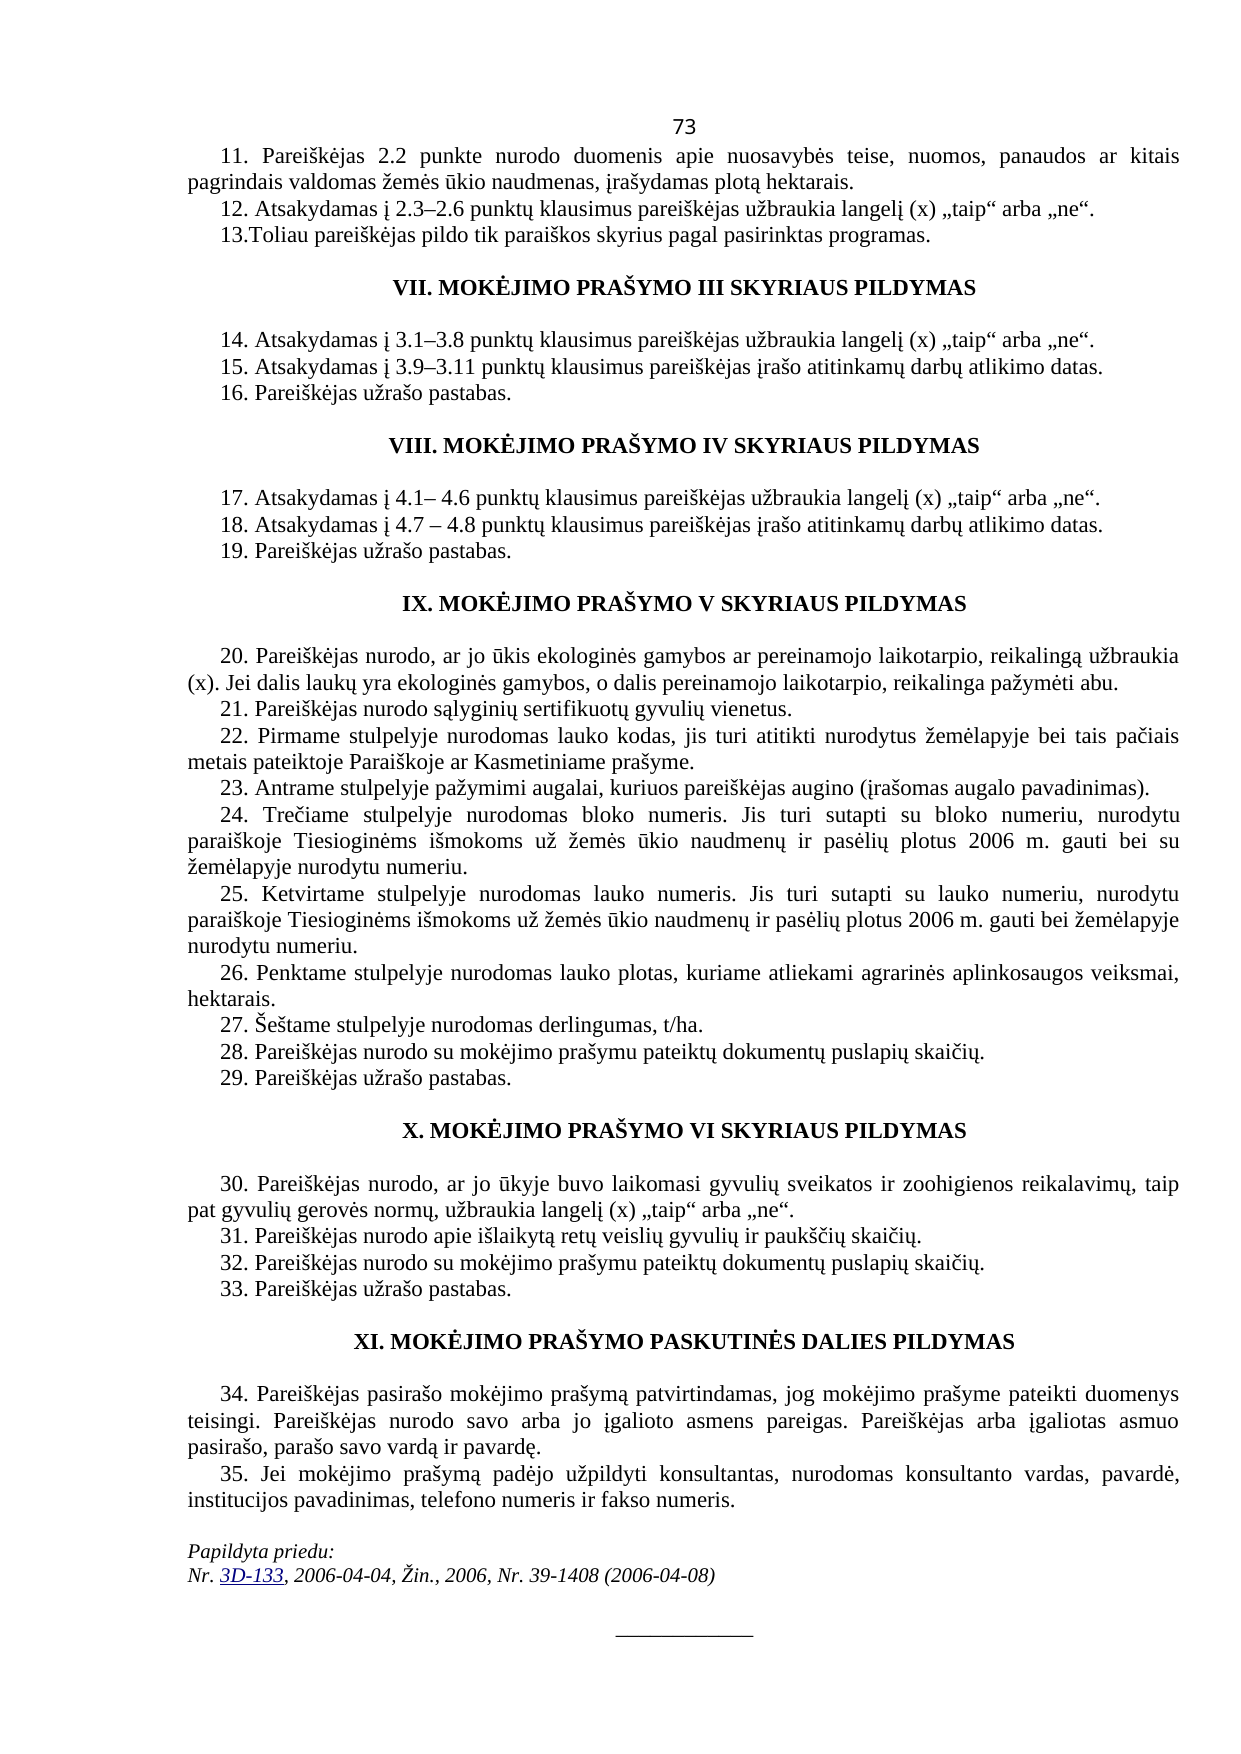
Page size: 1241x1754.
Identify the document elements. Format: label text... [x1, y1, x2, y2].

text 28. Pareiškėjas nurodo su mokėjimo prašymu pateiktų dokumentų puslapių skaičių. [187, 1038, 1181, 1064]
text 26. Penktame stulpelyje nurodomas lauko plotas, kuriame atliekami agrarinės aplinkosaugos veiksmai, hektarais. [187, 959, 1181, 1012]
text 16. Pareiškėjas užrašo pastabas. [187, 379, 1181, 405]
text 33. Pareiškėjas užrašo pastabas. [187, 1275, 1181, 1301]
text 35. Jei mokėjimo prašymą padėjo užpildyti konsultantas, nurodomas konsultanto vardas, pavardė, institucijos pavadinimas, telefono numeris ir fakso numeris. [187, 1459, 1181, 1512]
text 15. Atsakydamas į 3.9–3.11 punktų klausimus pareiškėjas įrašo atitinkamų darbų atlikimo datas. [187, 353, 1181, 379]
text 14. Atsakydamas į 3.1–3.8 punktų klausimus pareiškėjas užbraukia langelį (x) „taip“ arba „ne“. [187, 326, 1181, 353]
text X. MOKĖJIMO PRAŠYMO VI SKYRIAUS PILDYMAS [187, 1117, 1181, 1143]
text 31. Pareiškėjas nurodo apie išlaikytą retų veislių gyvulių ir paukščių skaičių. [187, 1222, 1181, 1249]
text 24. Trečiame stulpelyje nurodomas bloko numeris. Jis turi sutapti su bloko numeriu, nurodytu paraiškoje Tiesioginėms išmokoms už žemės ūkio naudmenų ir pasėlių plotus 2006 m. gauti bei su žemėlapyje nurodytu numeriu. [187, 801, 1181, 880]
text 21. Pareiškėjas nurodo sąlyginių sertifikuotų gyvulių vienetus. [187, 695, 1181, 722]
text 12. Atsakydamas į 2.3–2.6 punktų klausimus pareiškėjas užbraukia langelį (x) „taip“ arba „ne“. [187, 194, 1181, 221]
text 20. Pareiškėjas nurodo, ar jo ūkis ekologinės gamybos ar pereinamojo laikotarpio, reikalingą užbraukia (x). Jei dalis laukų yra ekologinės gamybos, o dalis pereinamojo laikotarpio, reikalinga pažymėti abu. [187, 643, 1181, 695]
text Papildyta priedu: [187, 1539, 1181, 1563]
text ____________ [187, 1613, 1181, 1639]
text IX. MOKĖJIMO PRAŠYMO V SKYRIAUS PILDYMAS [187, 590, 1181, 616]
text 11. Pareiškėjas 2.2 punkte nurodo duomenis apie nuosavybės teise, nuomos, panaudos ar kitais pagrindais valdomas žemės ūkio naudmenas, įrašydamas plotą hektarais. [187, 142, 1181, 194]
text 27. Šeštame stulpelyje nurodomas derlingumas, t/ha. [187, 1012, 1181, 1038]
text 32. Pareiškėjas nurodo su mokėjimo prašymu pateiktų dokumentų puslapių skaičių. [187, 1249, 1181, 1275]
text Nr. 3D-133, 2006-04-04, Žin., 2006, Nr. 39-1408 (2006-04-08) [187, 1563, 1181, 1587]
text 29. Pareiškėjas užrašo pastabas. [187, 1064, 1181, 1091]
text 34. Pareiškėjas pasirašo mokėjimo prašymą patvirtindamas, jog mokėjimo prašyme pateikti duomenys teisingi. Pareiškėjas nurodo savo arba jo įgalioto asmens pareigas. Pareiškėjas arba įgaliotas asmuo pasirašo, parašo savo vardą ir pavardę. [187, 1381, 1181, 1459]
text 30. Pareiškėjas nurodo, ar jo ūkyje buvo laikomasi gyvulių sveikatos ir zoohigienos reikalavimų, taip pat gyvulių gerovės normų, užbraukia langelį (x) „taip“ arba „ne“. [187, 1170, 1181, 1222]
text XI. MOKĖJIMO PRAŠYMO PASKUTINĖS DALIES PILDYMAS [187, 1328, 1181, 1354]
text 25. Ketvirtame stulpelyje nurodomas lauko numeris. Jis turi sutapti su lauko numeriu, nurodytu paraiškoje Tiesioginėms išmokoms už žemės ūkio naudmenų ir pasėlių plotus 2006 m. gauti bei žemėlapyje nurodytu numeriu. [187, 880, 1181, 959]
text VII. MOKĖJIMO PRAŠYMO III SKYRIAUS PILDYMAS [187, 274, 1181, 300]
text VIII. MOKĖJIMO PRAŠYMO IV SKYRIAUS PILDYMAS [187, 432, 1181, 458]
text 18. Atsakydamas į 4.7 – 4.8 punktų klausimus pareiškėjas įrašo atitinkamų darbų atlikimo datas. [187, 511, 1181, 537]
text 22. Pirmame stulpelyje nurodomas lauko kodas, jis turi atitikti nurodytus žemėlapyje bei tais pačiais metais pateiktoje Paraiškoje ar Kasmetiniame prašyme. [187, 722, 1181, 774]
text 23. Antrame stulpelyje pažymimi augalai, kuriuos pareiškėjas augino (įrašomas augalo pavadinimas). [187, 774, 1181, 801]
text 13.Toliau pareiškėjas pildo tik paraiškos skyrius pagal pasirinktas programas. [187, 221, 1181, 247]
text 17. Atsakydamas į 4.1– 4.6 punktų klausimus pareiškėjas užbraukia langelį (x) „taip“ arba „ne“. [187, 484, 1181, 511]
text 19. Pareiškėjas užrašo pastabas. [187, 537, 1181, 563]
